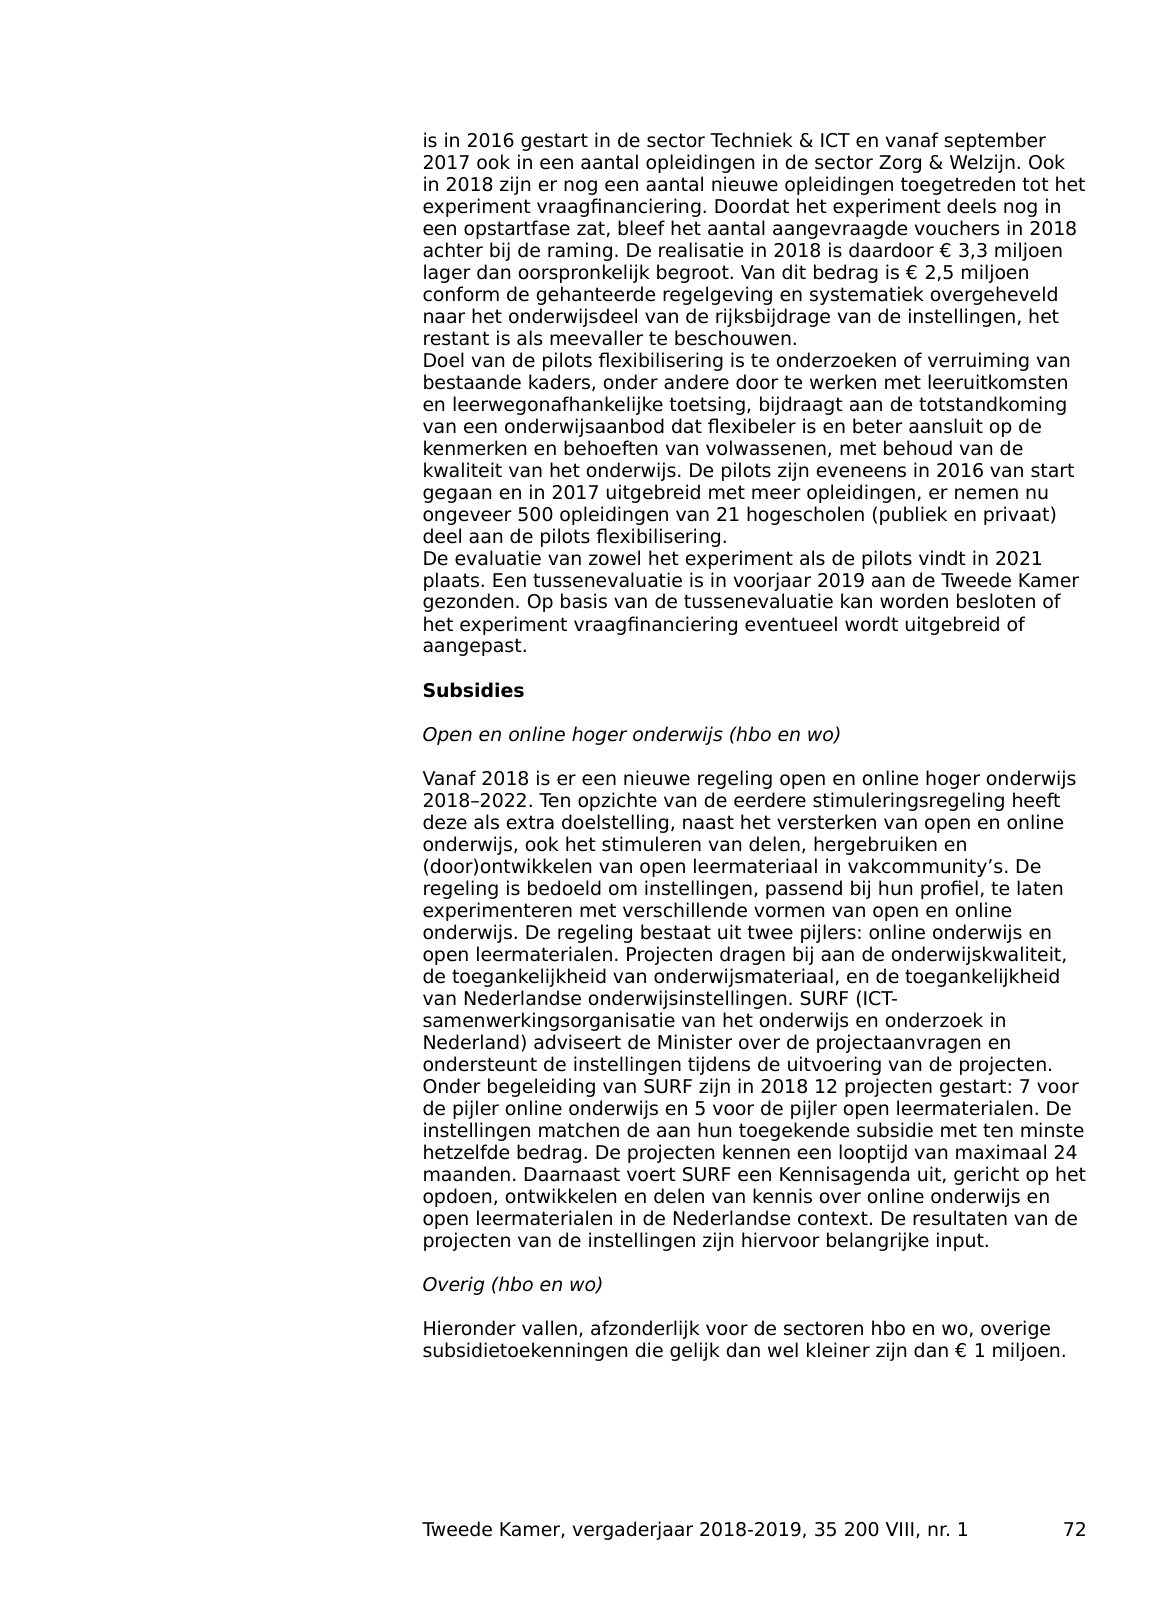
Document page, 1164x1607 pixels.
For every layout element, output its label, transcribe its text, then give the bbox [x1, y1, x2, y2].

subtitle Subsidies [422, 679, 1087, 702]
text Hieronder vallen, afzonderlijk voor de sectoren hbo en wo, overige subsidietoekenningen die gelijk dan wel kleiner zijn dan € 1 miljoen. [422, 1318, 1087, 1362]
text Doel van de pilots flexibilisering is te onderzoeken of verruiming van bestaande kaders, onder andere door te werken met leeruitkomsten en leerwegonafhankelijke toetsing, bijdraagt aan de totstandkoming van een onderwijsaanbod dat flexibeler is en beter aansluit op de kenmerken en behoeften van volwassenen, met behoud van de kwaliteit van het onderwijs. De pilots zijn eveneens in 2016 van start gegaan en in 2017 uitgebreid met meer opleidingen, er nemen nu ongeveer 500 opleidingen van 21 hogescholen (publiek en privaat) deel aan de pilots flexibilisering. [422, 350, 1087, 547]
text Vanaf 2018 is er een nieuwe regeling open en online hoger onderwijs 2018–2022. Ten opzichte van de eerdere stimuleringsregeling heeft deze als extra doelstelling, naast het versterken van open en online onderwijs, ook het stimuleren van delen, hergebruiken en (door)ontwikkelen van open leermateriaal in vakcommunity’s. De regeling is bedoeld om instellingen, passend bij hun profiel, te laten experimenteren met verschillende vormen van open en online onderwijs. De regeling bestaat uit twee pijlers: online onderwijs en open leermaterialen. Projecten dragen bij aan de onderwijskwaliteit, de toegankelijkheid van onderwijsmateriaal, en de toegankelijkheid van Nederlandse onderwijsinstellingen. SURF (ICT-samenwerkingsorganisatie van het onderwijs en onderzoek in Nederland) adviseert de Minister over de projectaanvragen en ondersteunt de instellingen tijdens de uitvoering van de projecten. Onder begeleiding van SURF zijn in 2018 12 projecten gestart: 7 voor de pijler online onderwijs en 5 voor de pijler open leermaterialen. De instellingen matchen de aan hun toegekende subsidie met ten minste hetzelfde bedrag. De projecten kennen een looptijd van maximaal 24 maanden. Daarnaast voert SURF een Kennisagenda uit, gericht op het opdoen, ontwikkelen en delen van kennis over online onderwijs en open leermaterialen in de Nederlandse context. De resultaten van de projecten van de instellingen zijn hiervoor belangrijke input. [422, 768, 1087, 1251]
text De evaluatie van zowel het experiment als de pilots vindt in 2021 plaats. Een tussenevaluatie is in voorjaar 2019 aan de Tweede Kamer gezonden. Op basis van de tussenevaluatie kan worden besloten of het experiment vraagfinanciering eventueel wordt uitgebreid of aangepast. [422, 547, 1087, 657]
text is in 2016 gestart in de sector Techniek & ICT en vanaf september 2017 ook in een aantal opleidingen in de sector Zorg & Welzijn. Ook in 2018 zijn er nog een aantal nieuwe opleidingen toegetreden tot het experiment vraagfinanciering. Doordat het experiment deels nog in een opstartfase zat, bleef het aantal aangevraagde vouchers in 2018 achter bij de raming. De realisatie in 2018 is daardoor € 3,3 miljoen lager dan oorspronkelijk begroot. Van dit bedrag is € 2,5 miljoen conform de gehanteerde regelgeving en systematiek overgeheveld naar het onderwijsdeel van de rijksbijdrage van de instellingen, het restant is als meevaller te beschouwen. [422, 130, 1087, 350]
subtitle Overig (hbo en wo) [422, 1274, 1087, 1296]
subtitle Open en online hoger onderwijs (hbo en wo) [422, 724, 1087, 746]
